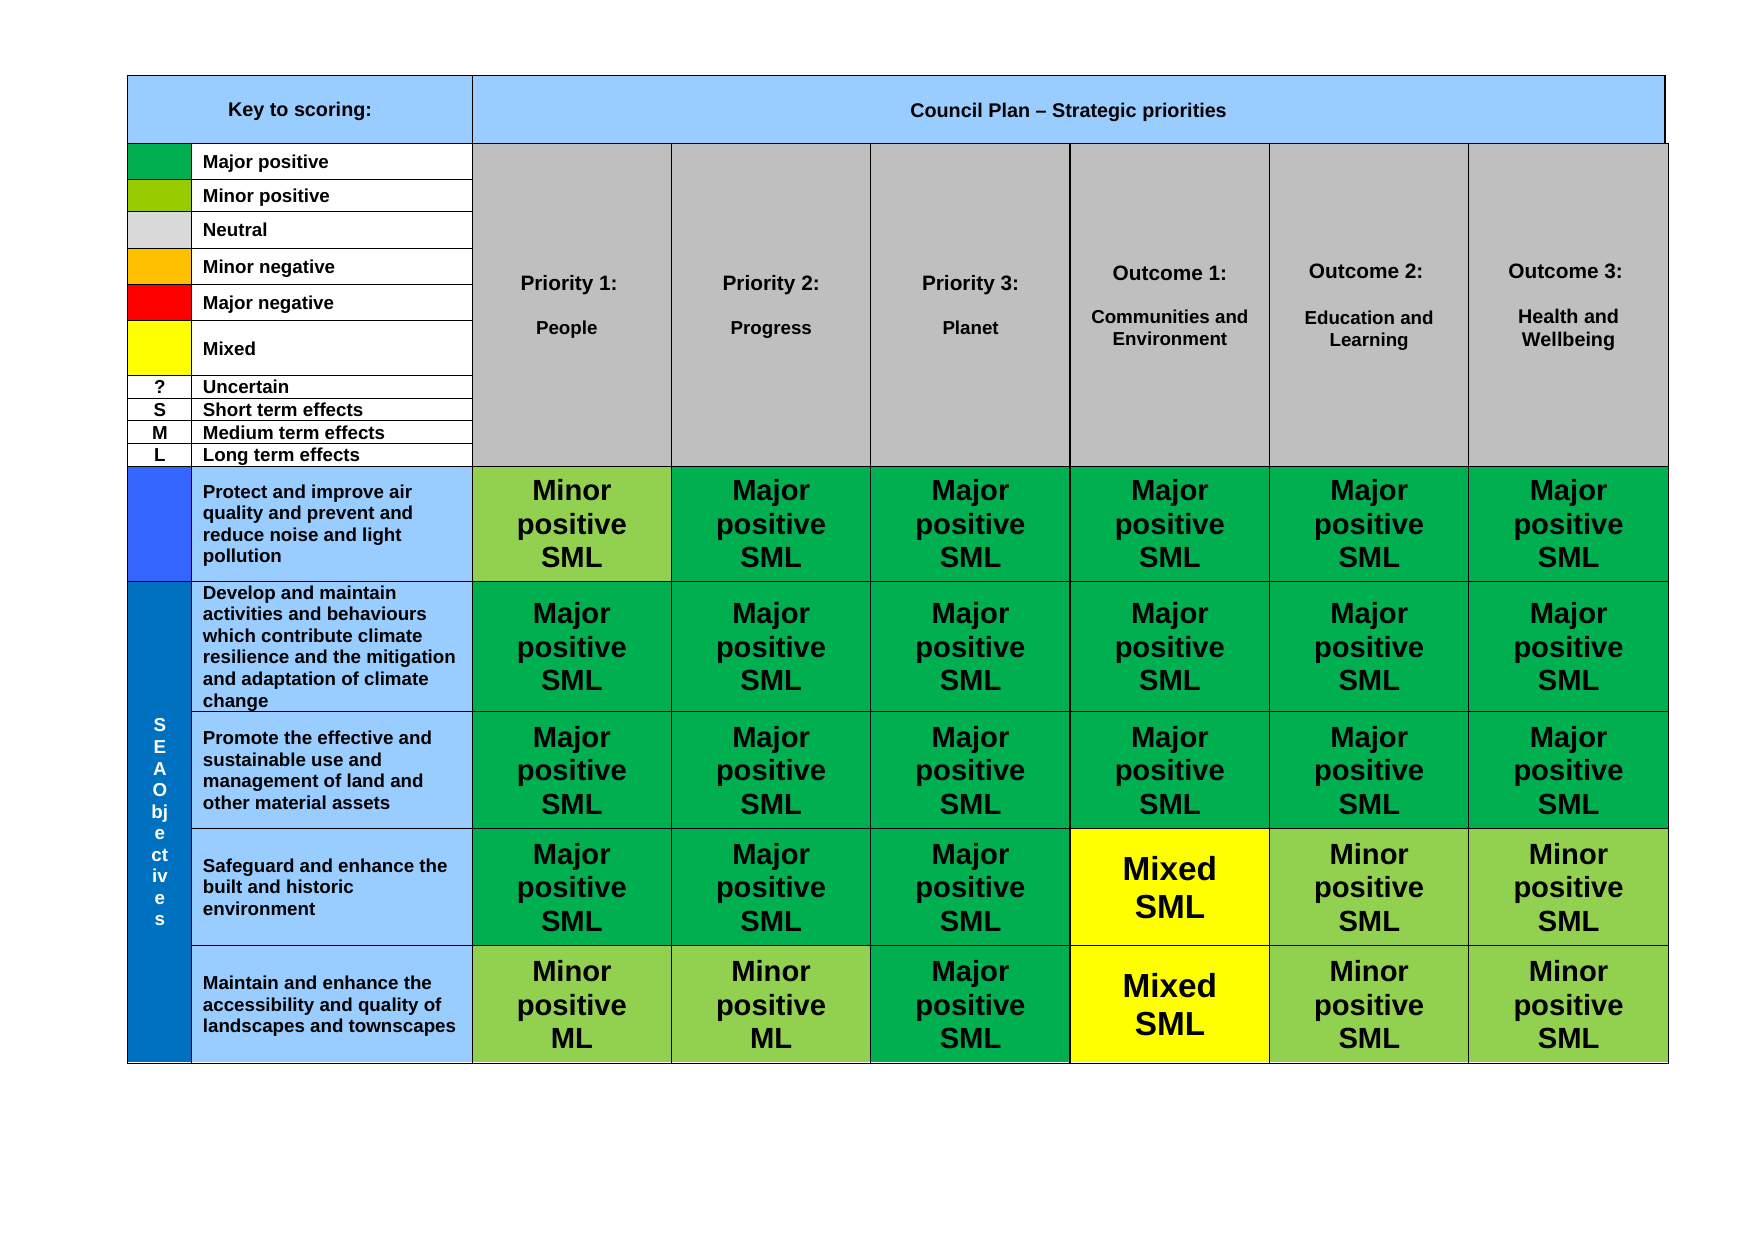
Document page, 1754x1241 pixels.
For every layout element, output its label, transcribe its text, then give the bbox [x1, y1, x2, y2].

table_cell Major positive SML [871, 946, 1069, 1062]
table_cell Mixed [192, 321, 472, 375]
table_cell Major positive SML [871, 582, 1069, 711]
table_cell L [128, 444, 191, 466]
table_cell Major positive SML [672, 582, 870, 711]
table_cell Major positive SML [672, 712, 870, 828]
table_cell [128, 180, 191, 211]
table_cell Major positive SML [1270, 712, 1468, 828]
table_cell M [128, 421, 191, 443]
table_cell Outcome 3: Health and Wellbeing [1469, 144, 1668, 466]
table_cell SEA Objectives [128, 582, 191, 1062]
table_cell Major positive SML [1270, 467, 1468, 581]
table_cell Major positive SML [1071, 712, 1269, 828]
table_cell Minor positive SML [1270, 946, 1468, 1062]
table_cell [128, 249, 191, 284]
table_cell Medium term effects [192, 421, 472, 443]
table_cell [128, 212, 191, 248]
table_cell Promote the effective and sustainable use and management of land and other material assets [192, 712, 472, 828]
table_cell [128, 321, 191, 375]
table_cell Neutral [192, 212, 472, 248]
table_cell Develop and maintain activities and behaviours which contribute climate resilience and the mitigation and adaptation of climate change [192, 582, 472, 711]
table_cell Minor positive ML [672, 946, 870, 1062]
table_cell Protect and improve air quality and prevent and reduce noise and light pollution [192, 467, 472, 581]
table_cell Minor negative [192, 249, 472, 284]
table_header Council Plan – Strategic priorities [473, 76, 1664, 143]
table_cell Maintain and enhance the accessibility and quality of landscapes and townscapes [192, 946, 472, 1062]
table_cell Major positive SML [473, 829, 671, 945]
table_cell Minor positive ML [473, 946, 671, 1062]
table_cell Priority 3: Planet [871, 144, 1069, 466]
table_cell [128, 144, 191, 179]
table_cell [128, 467, 191, 581]
table_cell Outcome 2: Education and Learning [1270, 144, 1468, 466]
table_cell Major positive SML [473, 712, 671, 828]
table_cell Minor positive [192, 180, 472, 211]
table_cell Long term effects [192, 444, 472, 466]
table_cell Minor positive SML [1270, 829, 1468, 945]
table_cell Major positive SML [1270, 582, 1468, 711]
table_cell Major positive SML [871, 712, 1069, 828]
table_cell Major negative [192, 285, 472, 320]
table_cell Major positive SML [1071, 467, 1269, 581]
table_cell Short term effects [192, 399, 472, 420]
table_cell Outcome 1: Communities and Environment [1071, 144, 1269, 466]
table_cell ? [128, 376, 191, 398]
table_cell Major positive SML [473, 582, 671, 711]
table_cell Major positive SML [1469, 582, 1668, 711]
table_cell Major positive [192, 144, 472, 179]
table_cell Mixed SML [1071, 829, 1269, 945]
table_cell Major positive SML [1469, 712, 1668, 828]
table_cell Minor positive SML [473, 467, 671, 581]
table_cell [128, 285, 191, 320]
table_cell Minor positive SML [1469, 829, 1668, 945]
table_cell Major positive SML [871, 829, 1069, 945]
table_cell Major positive SML [1469, 467, 1668, 581]
table_cell Major positive SML [672, 829, 870, 945]
table_cell Priority 2: Progress [672, 144, 870, 466]
table_cell Mixed SML [1071, 946, 1269, 1062]
table_cell Priority 1: People [473, 144, 671, 466]
table_header Key to scoring: [128, 76, 472, 143]
table_cell Minor positive SML [1469, 946, 1668, 1062]
table_cell Major positive SML [672, 467, 870, 581]
table_cell Safeguard and enhance the built and historic environment [192, 829, 472, 945]
table_cell Uncertain [192, 376, 472, 398]
table_cell S [128, 399, 191, 420]
table_cell Major positive SML [871, 467, 1069, 581]
table_cell Major positive SML [1071, 582, 1269, 711]
